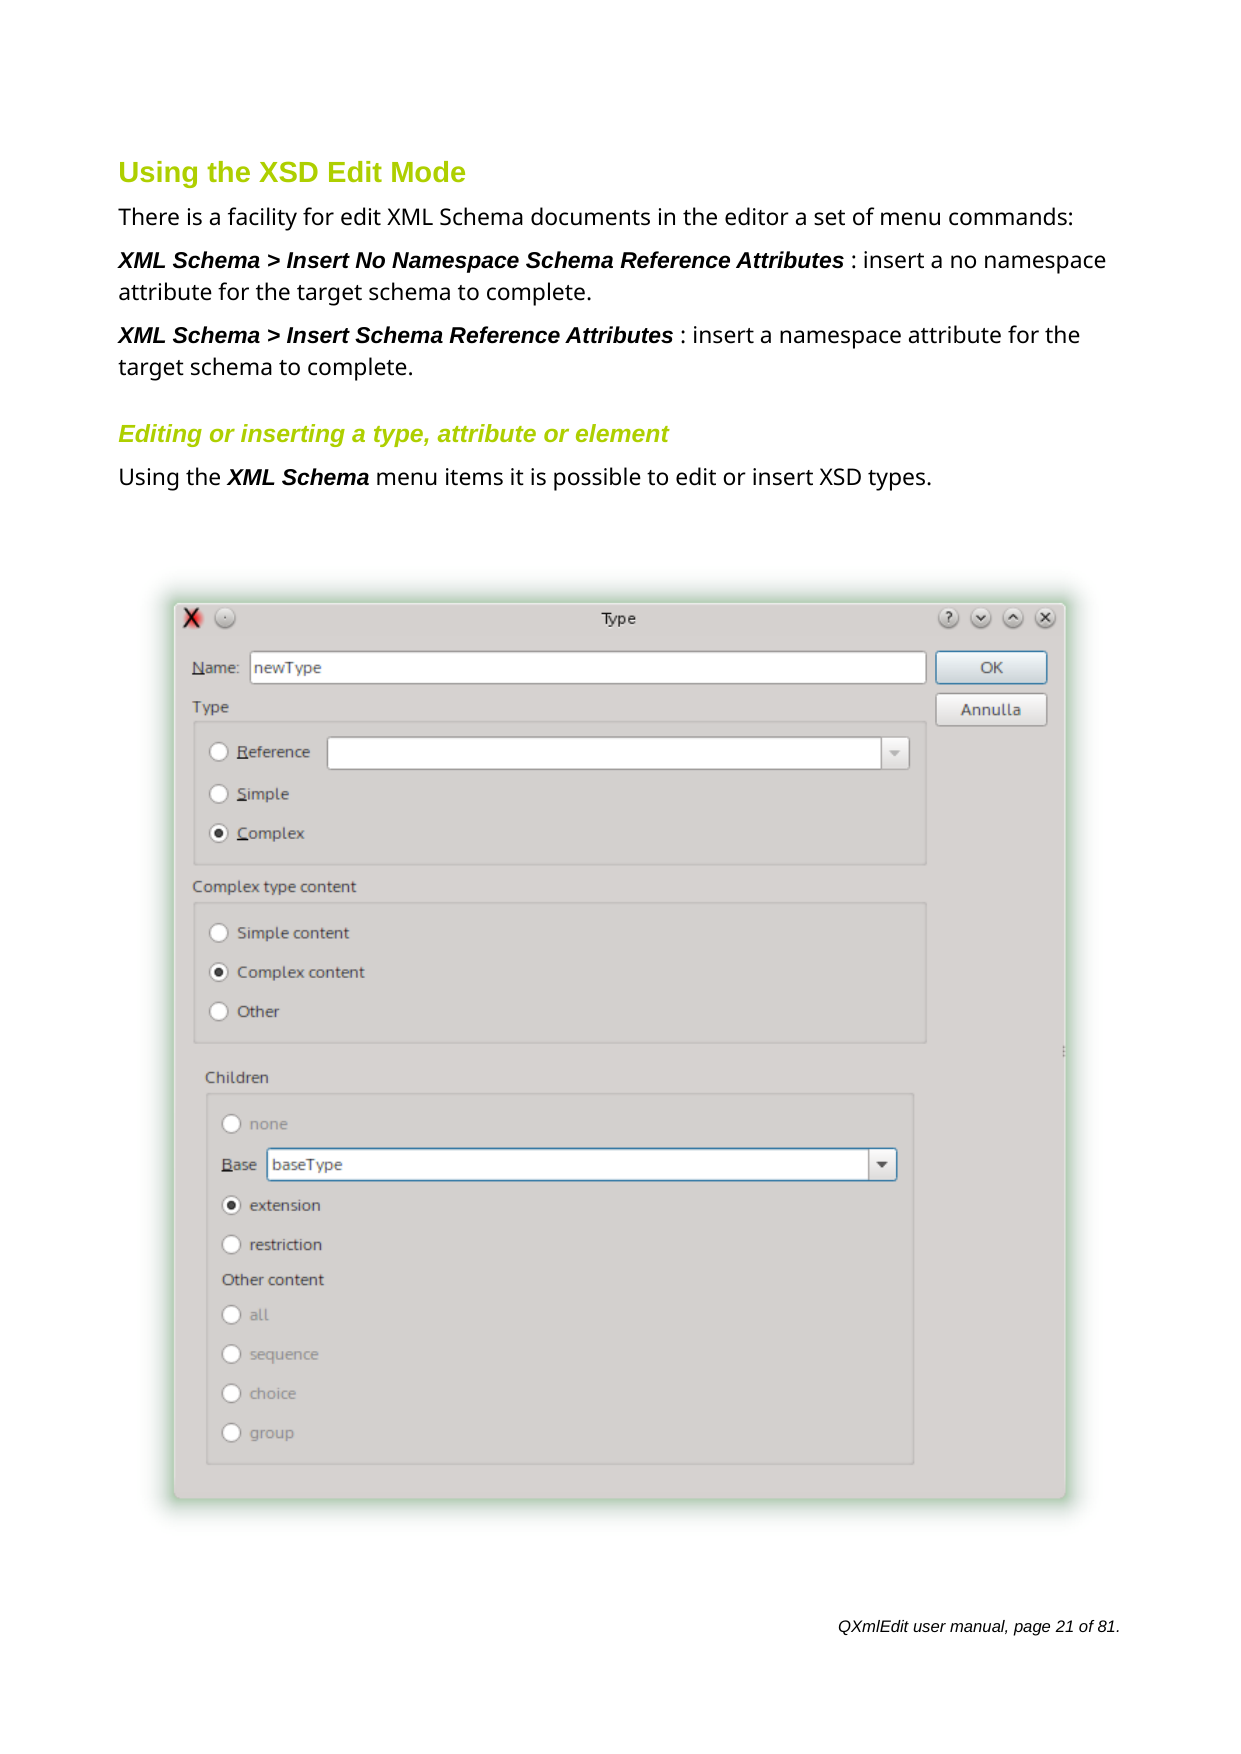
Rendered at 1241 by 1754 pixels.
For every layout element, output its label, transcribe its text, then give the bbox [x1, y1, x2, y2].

text There is a facility for edit XML Schema documents in the editor a set of menu commands: [118, 201, 1122, 232]
subtitle Editing or inserting a type, attribute or element [118, 419, 1122, 448]
text XML Schema > Insert No Namespace Schema Reference Attributes : insert a no namespace attribute for the target schema to complete. [118, 244, 1122, 307]
subtitle Using the XSD Edit Mode [118, 155, 1122, 188]
text Using the XML Schema menu items it is possible to edit or insert XSD types. [118, 461, 1122, 492]
text XML Schema > Insert Schema Reference Attributes : insert a namespace attribute for the target schema to complete. [118, 319, 1122, 382]
picture [118, 548, 1122, 1555]
